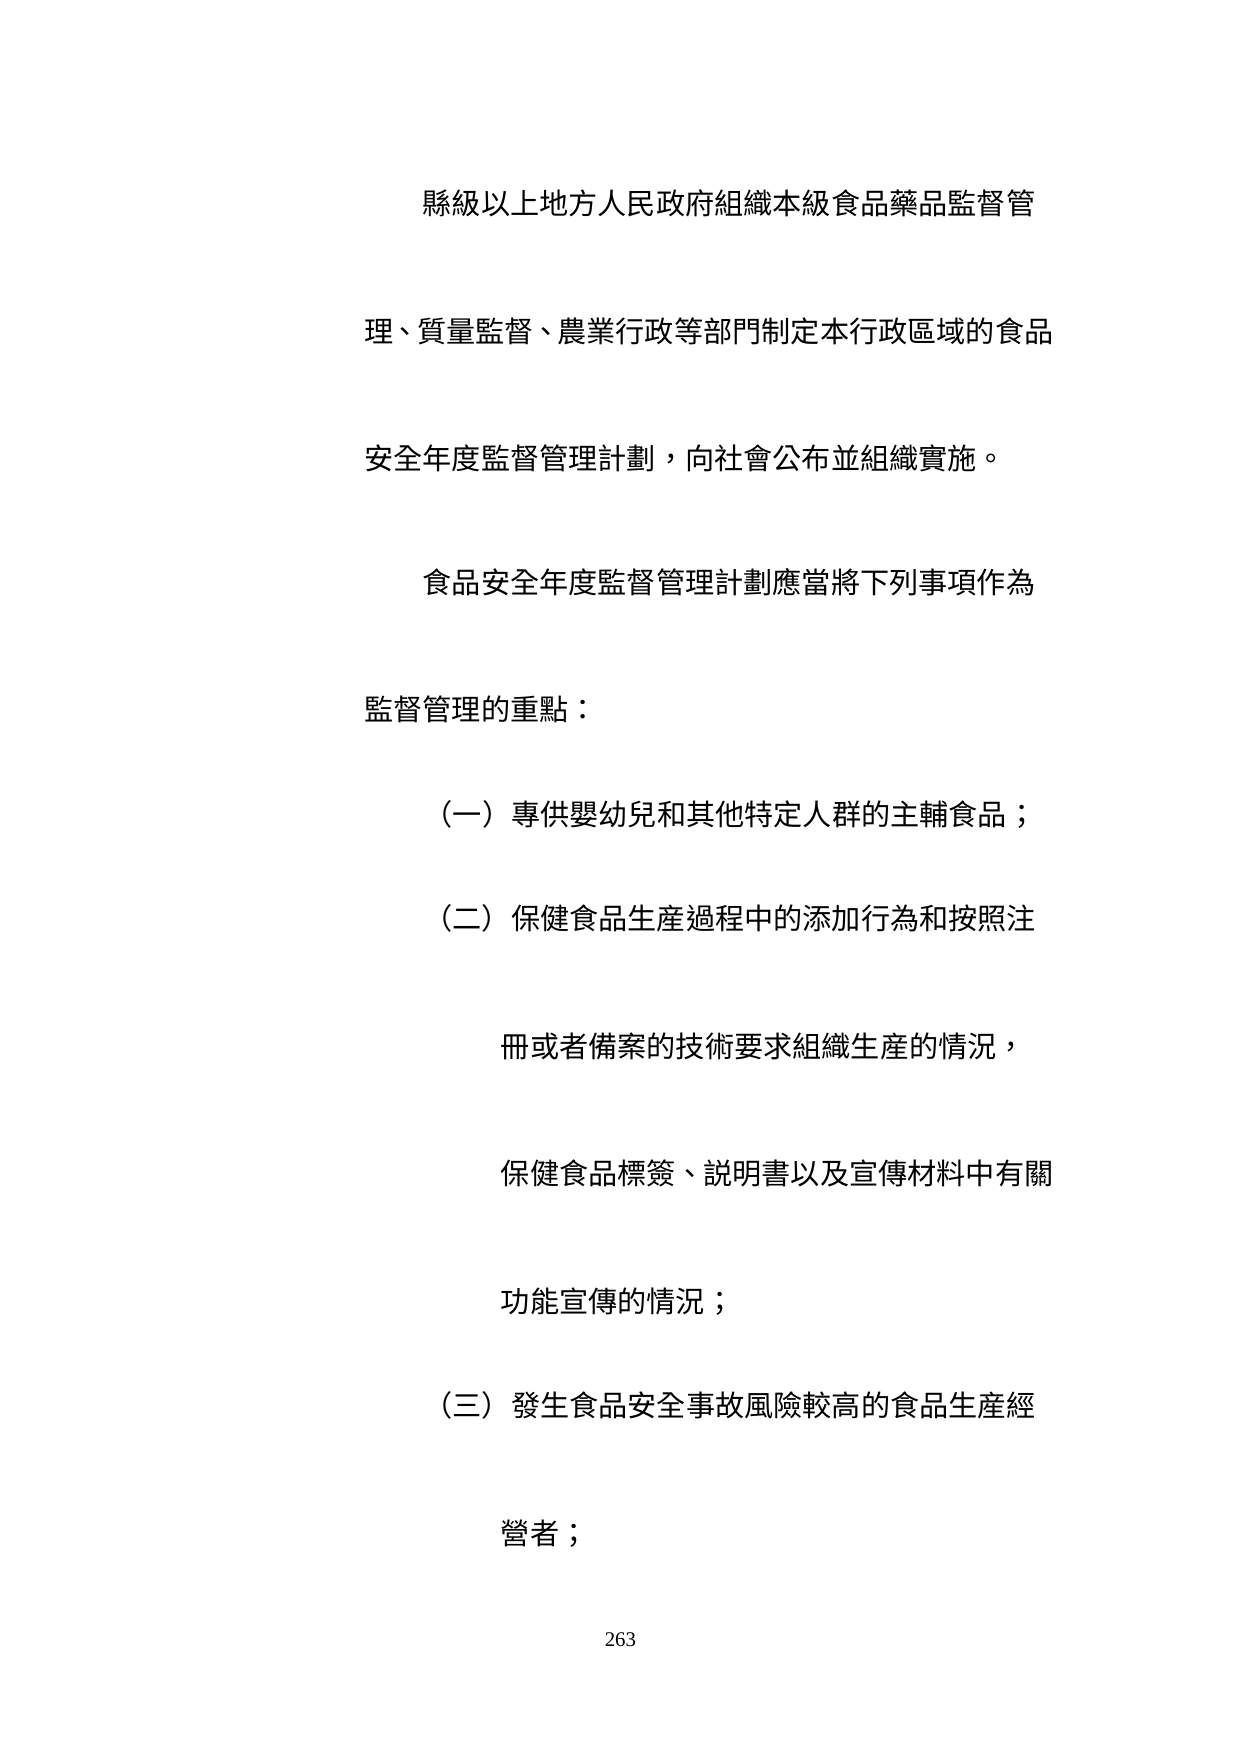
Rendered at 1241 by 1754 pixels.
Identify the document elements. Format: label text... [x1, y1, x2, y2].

subtitle （三）發生食品安全事故風險較高的食品生産經營者； [423, 1367, 1053, 1569]
subtitle 縣級以上地方人民政府組織本級食品藥品監督管理、質量監督、農業行政等部門制定本行政區域的食品安全年度監督管理計劃，向社會公布並組織實施。 [364, 164, 1053, 494]
subtitle 食品安全年度監督管理計劃應當將下列事項作為監督管理的重點： [364, 543, 1053, 745]
subtitle （二）保健食品生産過程中的添加行為和按照注冊或者備案的技術要求組織生産的情況，保健食品標簽、説明書以及宣傳材料中有關功能宣傳的情況； [423, 879, 1053, 1337]
subtitle （一）專供嬰幼兒和其他特定人群的主輔食品； [423, 775, 1053, 850]
